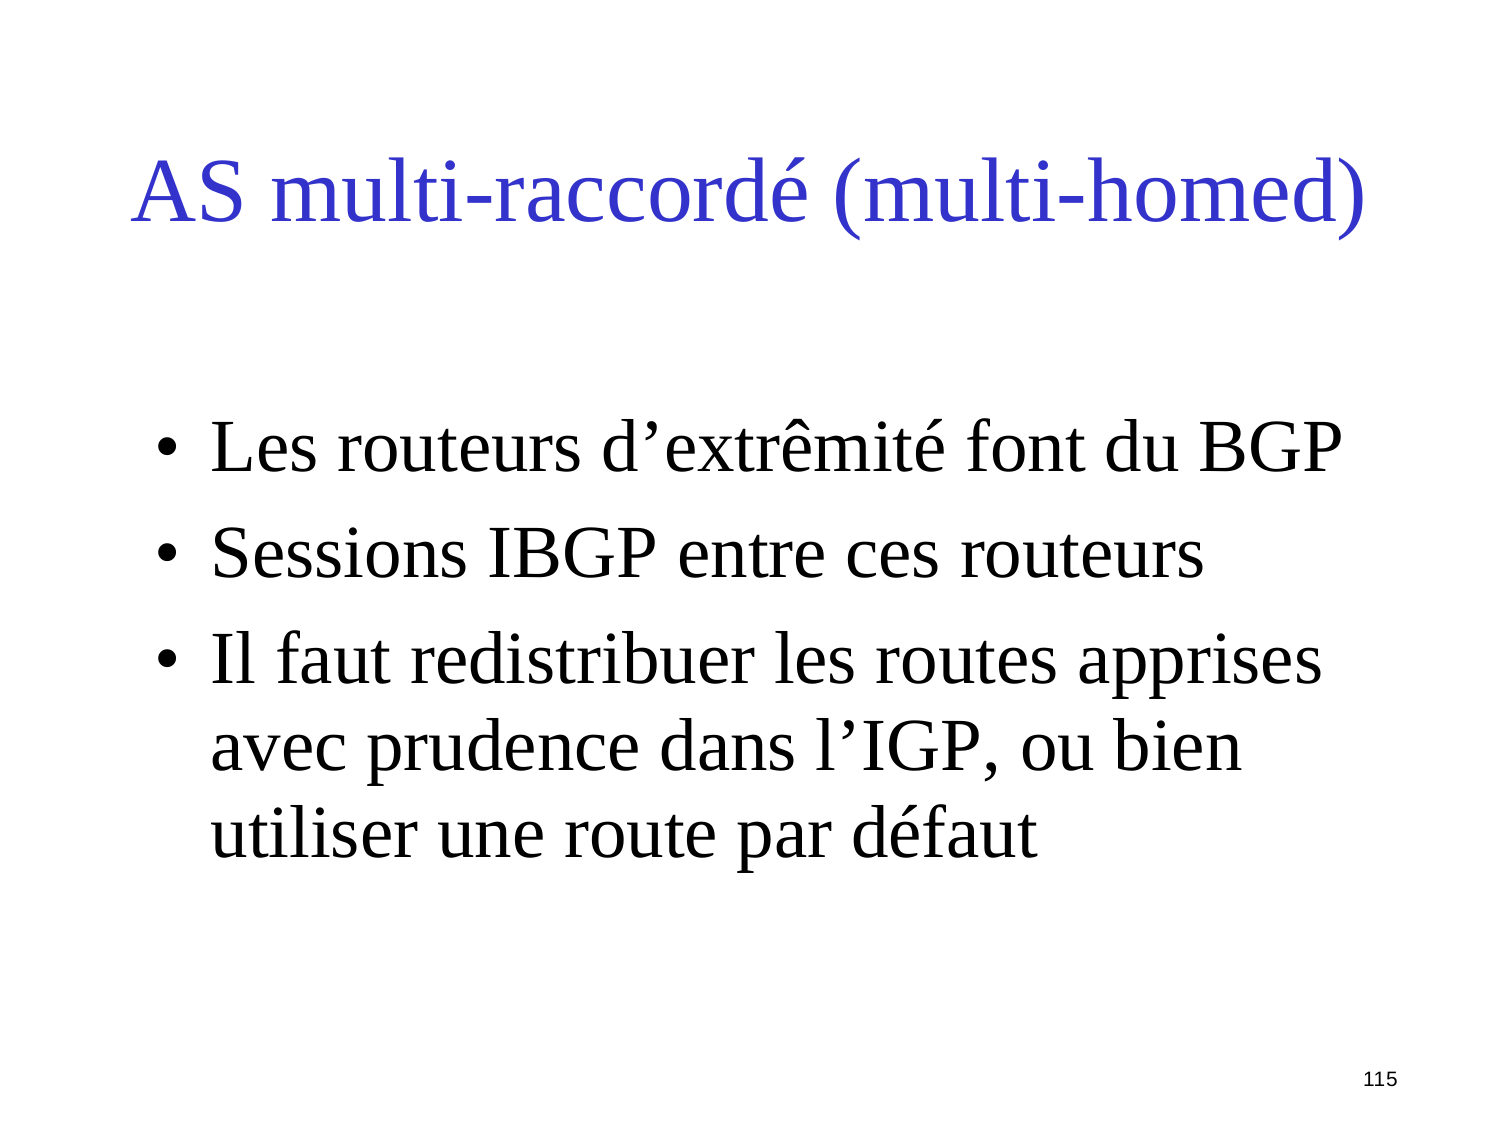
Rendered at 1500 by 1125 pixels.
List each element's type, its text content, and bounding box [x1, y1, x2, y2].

text_box AS multi-raccordé (multi-homed) [112, 100, 1388, 275]
text_box Les routeurs d’extrêmité font du BGP Sessions IBGP entre ces routeurs Il faut redistribuer les routes apprises avec prudence dans l’IGP, ou bien utiliser une route par défaut [112, 275, 1388, 1000]
